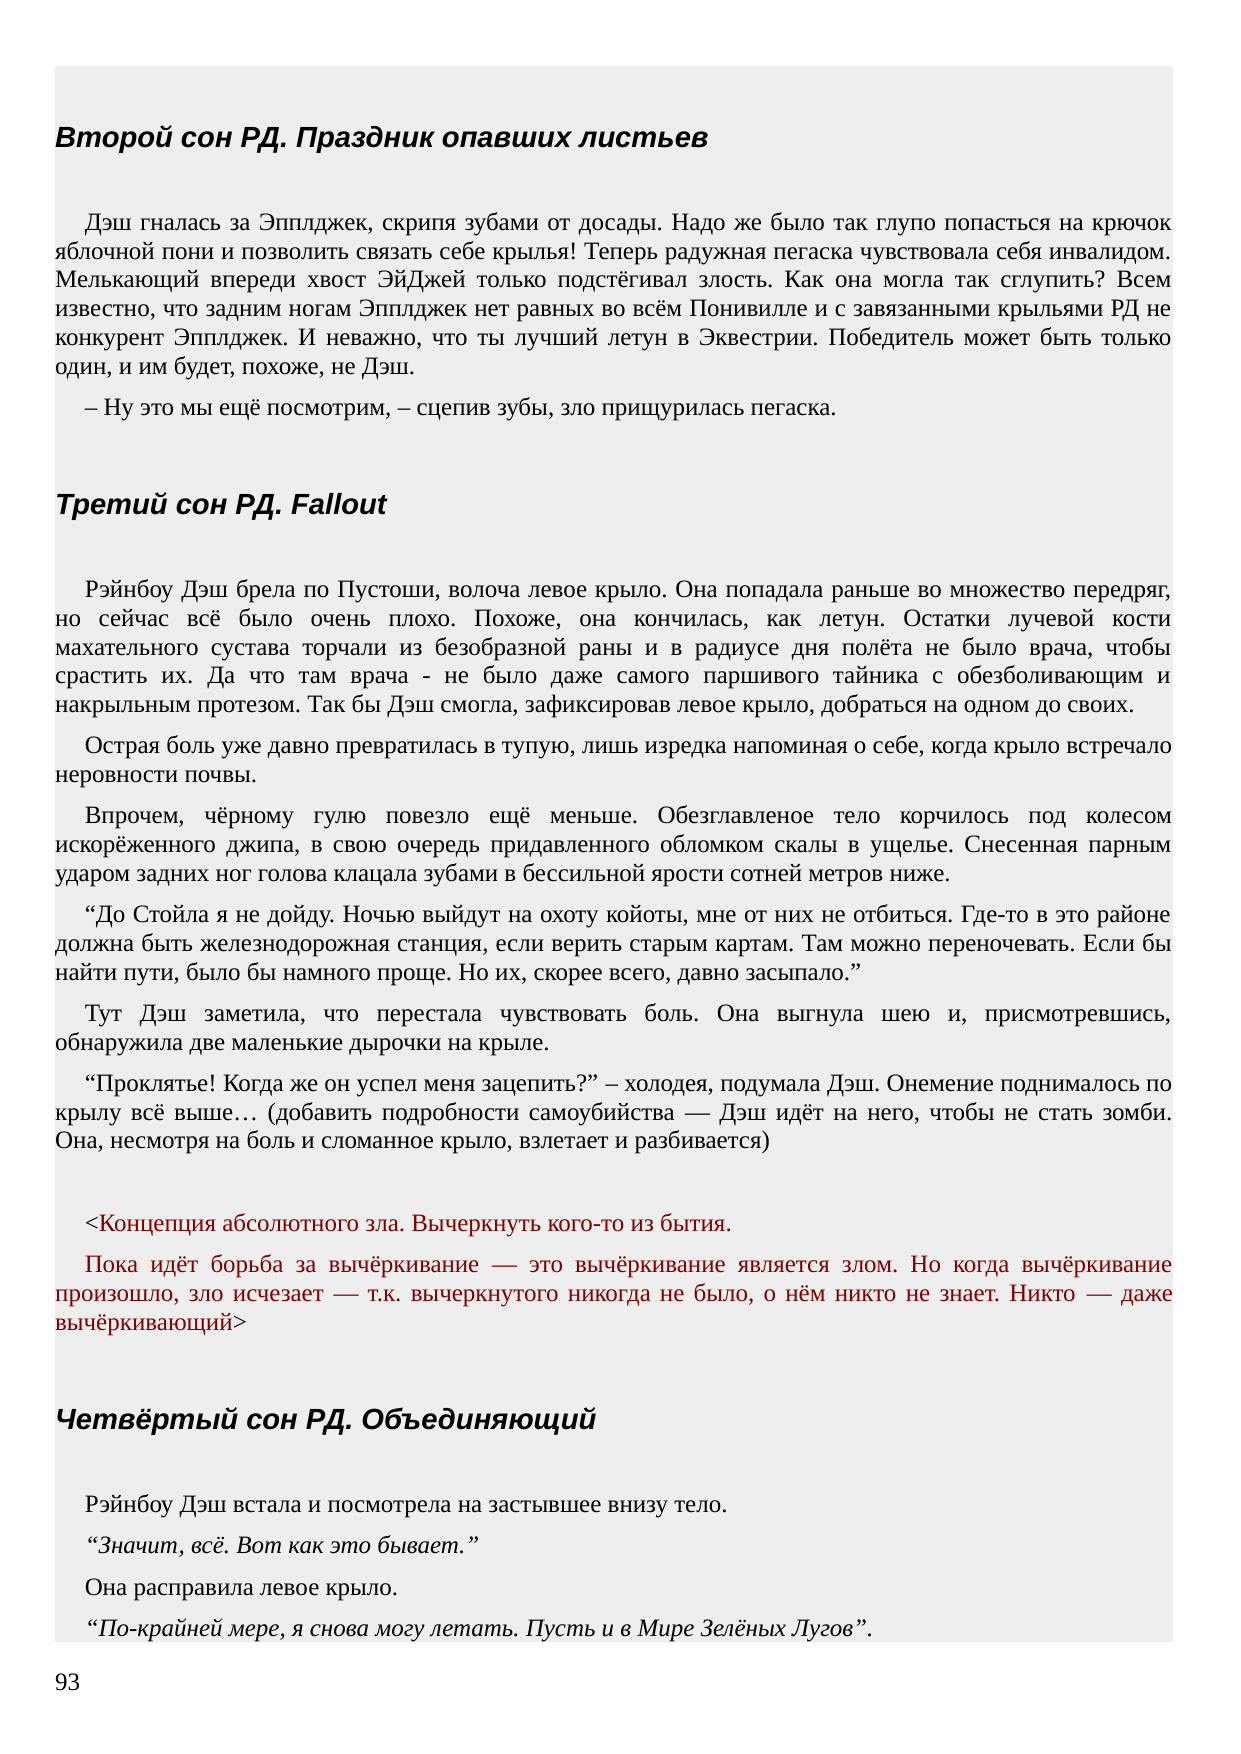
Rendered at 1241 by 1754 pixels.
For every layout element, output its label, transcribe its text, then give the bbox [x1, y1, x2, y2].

text Тут Дэш заметила, что перестала чувствовать боль. Она выгнула шею и, присмотревшись, обнаружила две маленькие дырочки на крыле. [55, 998, 1173, 1056]
text Дэш гналась за Эпплджек, скрипя зубами от досады. Надо же было так глупо попасться на крючок яблочной пони и позволить связать себе крылья! Теперь радужная пегаска чувствовала себя инвалидом. Мелькающий впереди хвост ЭйДжей только подстёгивал злость. Как она могла так сглупить? Всем известно, что задним ногам Эпплджек нет равных во всём Понивилле и с завязанными крыльями РД не конкурент Эпплджек. И неважно, что ты лучший летун в Эквестрии. Победитель может быть только один, и им будет, похоже, не Дэш. [55, 207, 1173, 379]
text “Значит, всё. Вот как это бывает.” [55, 1530, 1173, 1559]
text Рэйнбоу Дэш брела по Пустоши, волоча левое крыло. Она попадала раньше во множество передряг, но сейчас всё было очень плохо. Похоже, она кончилась, как летун. Остатки лучевой кости махательного сустава торчали из безобразной раны и в радиусе дня полёта не было врача, чтобы срастить их. Да что там врача - не было даже самого паршивого тайника с обезболивающим и накрыльным протезом. Так бы Дэш смогла, зафиксировав левое крыло, добраться на одном до своих. [55, 574, 1173, 718]
subtitle Третий сон РД. Fallout [55, 487, 1173, 521]
subtitle Четвёртый сон РД. Объединяющий [55, 1402, 1173, 1435]
text Пока идёт борьба за вычёркивание — это вычёркивание является злом. Но когда вычёркивание произошло, зло исчезает — т.к. вычеркнутого никогда не было, о нём никто не знает. Никто — даже вычёркивающий> [55, 1249, 1173, 1336]
text “Проклятье! Когда же он успел меня зацепить?” – холодея, подумала Дэш. Онемение поднималось по крылу всё выше… (добавить подробности самоубийства — Дэш идёт на него, чтобы не стать зомби. Она, несмотря на боль и сломанное крыло, взлетает и разбивается) [55, 1068, 1173, 1154]
subtitle Второй сон РД. Праздник опавших листьев [55, 120, 1173, 153]
text “По-крайней мере, я снова могу летать. Пусть и в Мире Зелёных Лугов”. [55, 1613, 1173, 1642]
text “До Стойла я не дойду. Ночью выйдут на охоту койоты, мне от них не отбиться. Где-то в это районе должна быть железнодорожная станция, если верить старым картам. Там можно переночевать. Если бы найти пути, было бы намного проще. Но их, скорее всего, давно засыпало.” [55, 899, 1173, 986]
text – Ну это мы ещё посмотрим, – сцепив зубы, зло прищурилась пегаска. [55, 392, 1173, 421]
text Острая боль уже давно превратилась в тупую, лишь изредка напоминая о себе, когда крыло встречало неровности почвы. [55, 731, 1173, 788]
text <Концепция абсолютного зла. Вычеркнуть кого-то из бытия. [55, 1208, 1173, 1237]
text Впрочем, чёрному гулю повезло ещё меньше. Обезглавленое тело корчилось под колесом искорёженного джипа, в свою очередь придавленного обломком скалы в ущелье. Снесенная парным ударом задних ног голова клацала зубами в бессильной ярости сотней метров ниже. [55, 801, 1173, 887]
text Она расправила левое крыло. [55, 1572, 1173, 1600]
text Рэйнбоу Дэш встала и посмотрела на застывшее внизу тело. [55, 1489, 1173, 1518]
